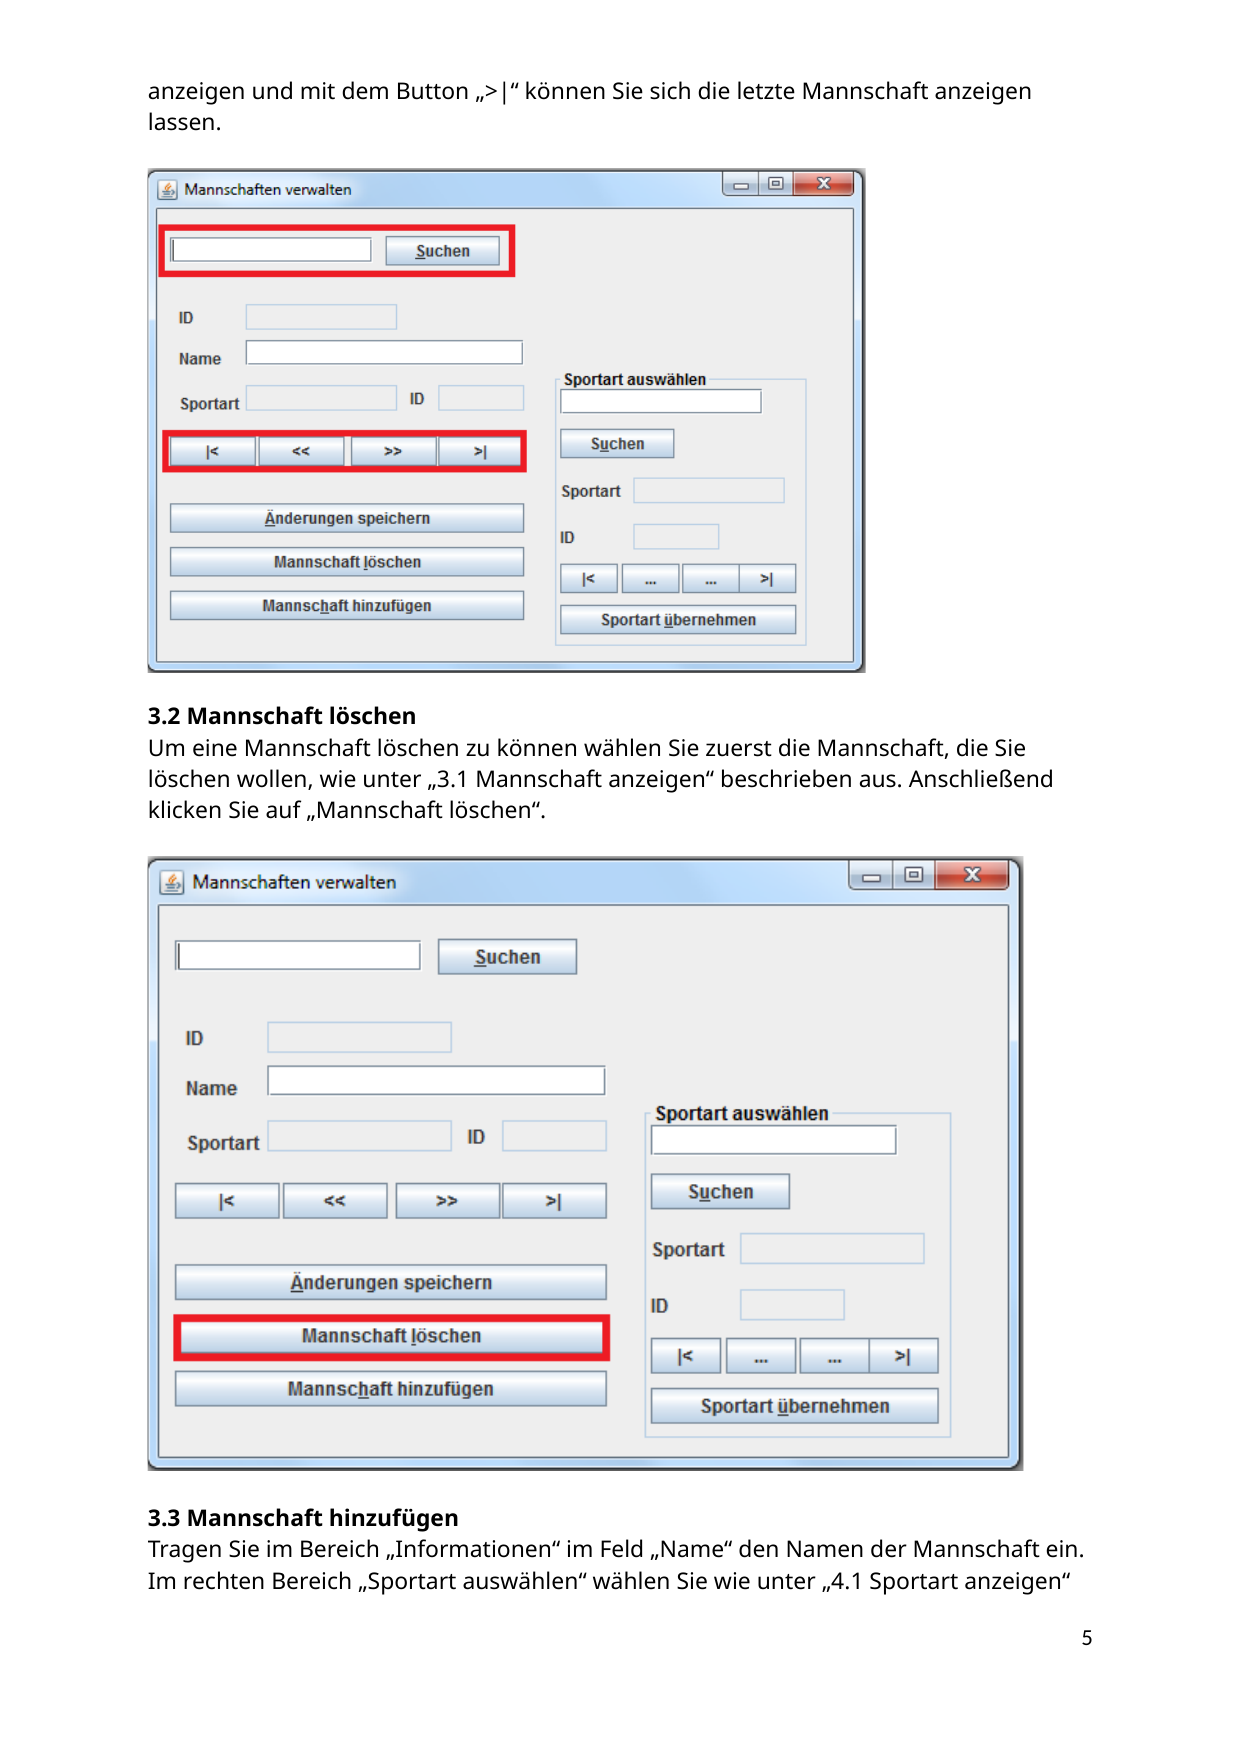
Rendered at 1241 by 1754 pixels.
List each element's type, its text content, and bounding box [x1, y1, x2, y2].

text 3.2 Mannschaft löschen [148, 700, 1093, 732]
text anzeigen und mit dem Button „>|“ können Sie sich die letzte Mannschaft anzeigen lassen. [148, 75, 1093, 137]
text 3.3 Mannschaft hinzufügen [148, 1502, 1093, 1533]
text Tragen Sie im Bereich „Informationen“ im Feld „Name“ den Namen der Mannschaft ein. Im rechten Bereich „Sportart auswählen“ wählen Sie wie unter „4.1 Sportart anzeigen“ [148, 1533, 1093, 1596]
text Um eine Mannschaft löschen zu können wählen Sie zuerst die Mannschaft, die Sie löschen wollen, wie unter „3.1 Mannschaft anzeigen“ beschrieben aus. Anschließend klicken Sie auf „Mannschaft löschen“. [148, 732, 1093, 825]
